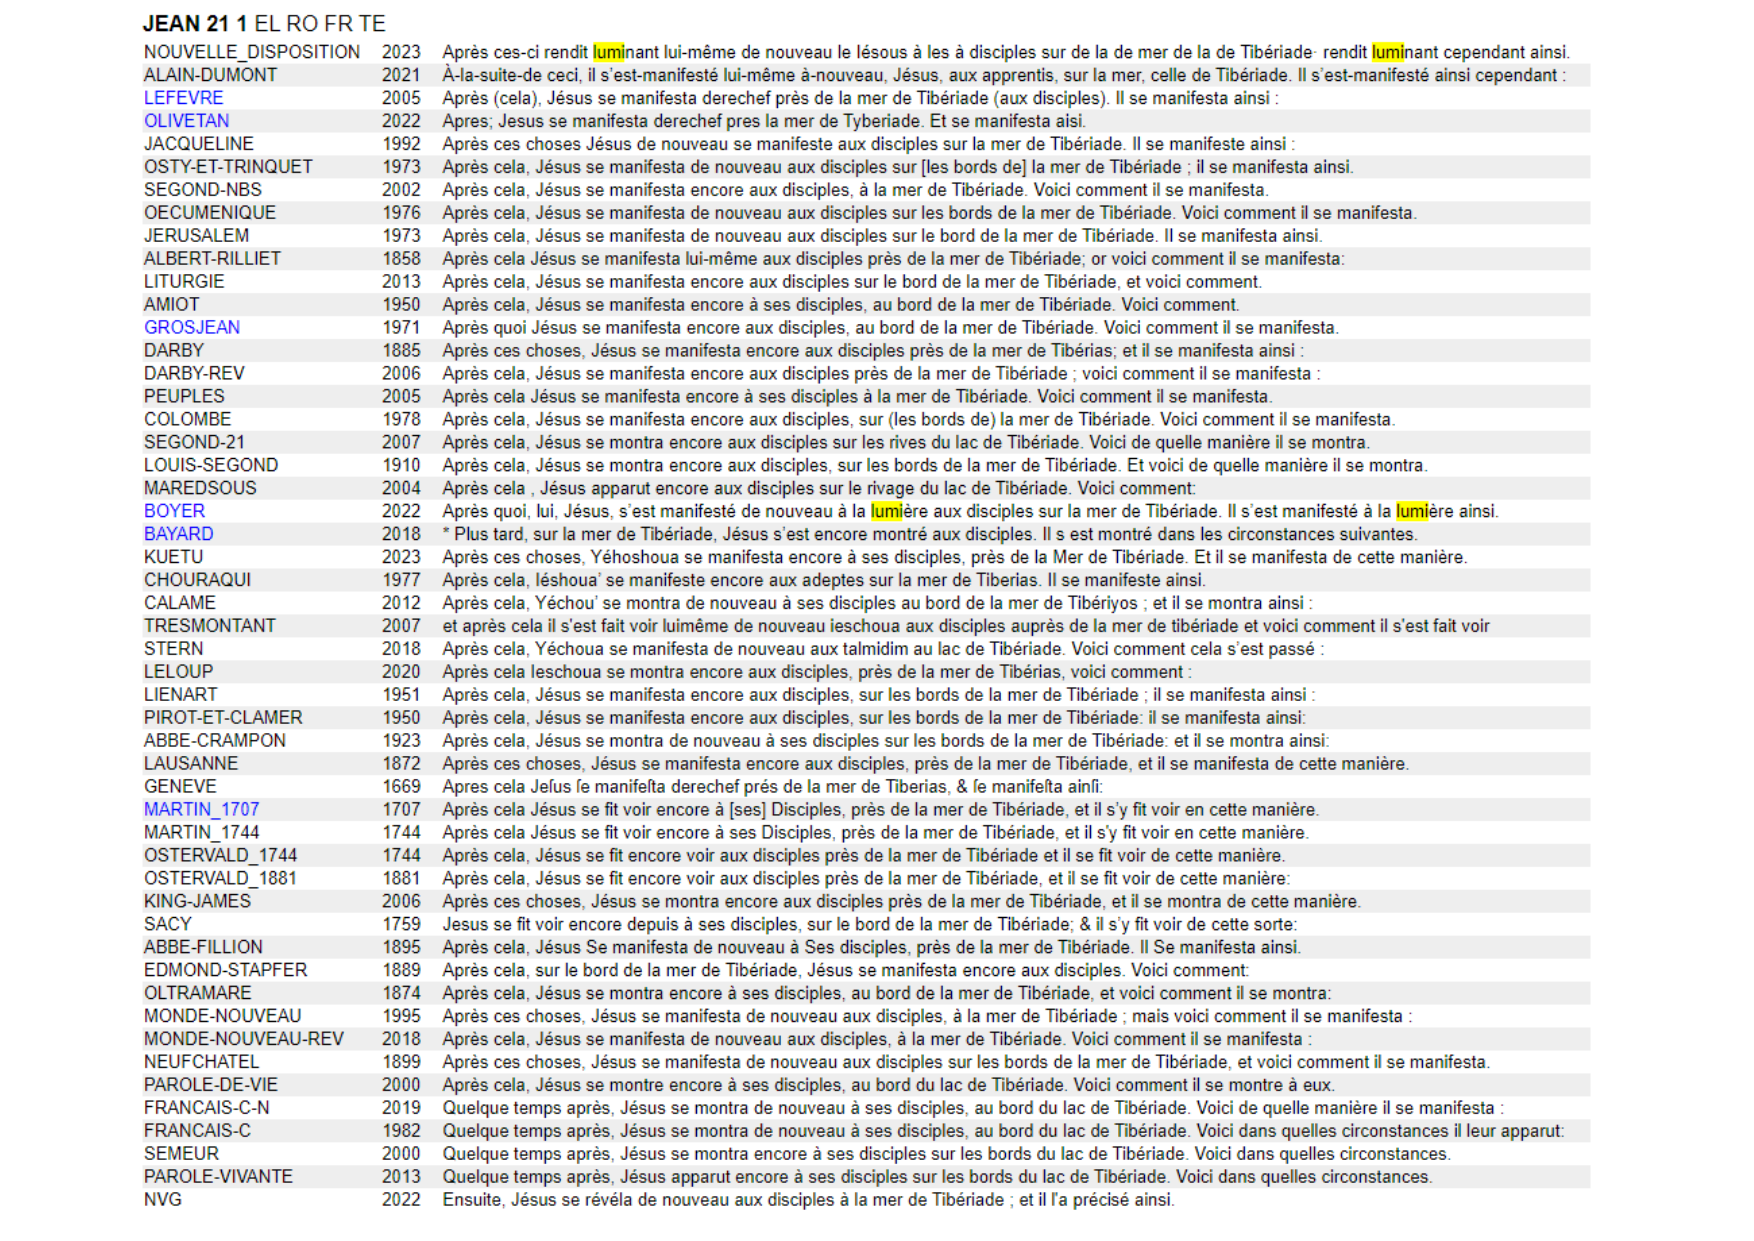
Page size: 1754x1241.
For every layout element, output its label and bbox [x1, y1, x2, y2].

picture [136, 0, 1677, 1241]
